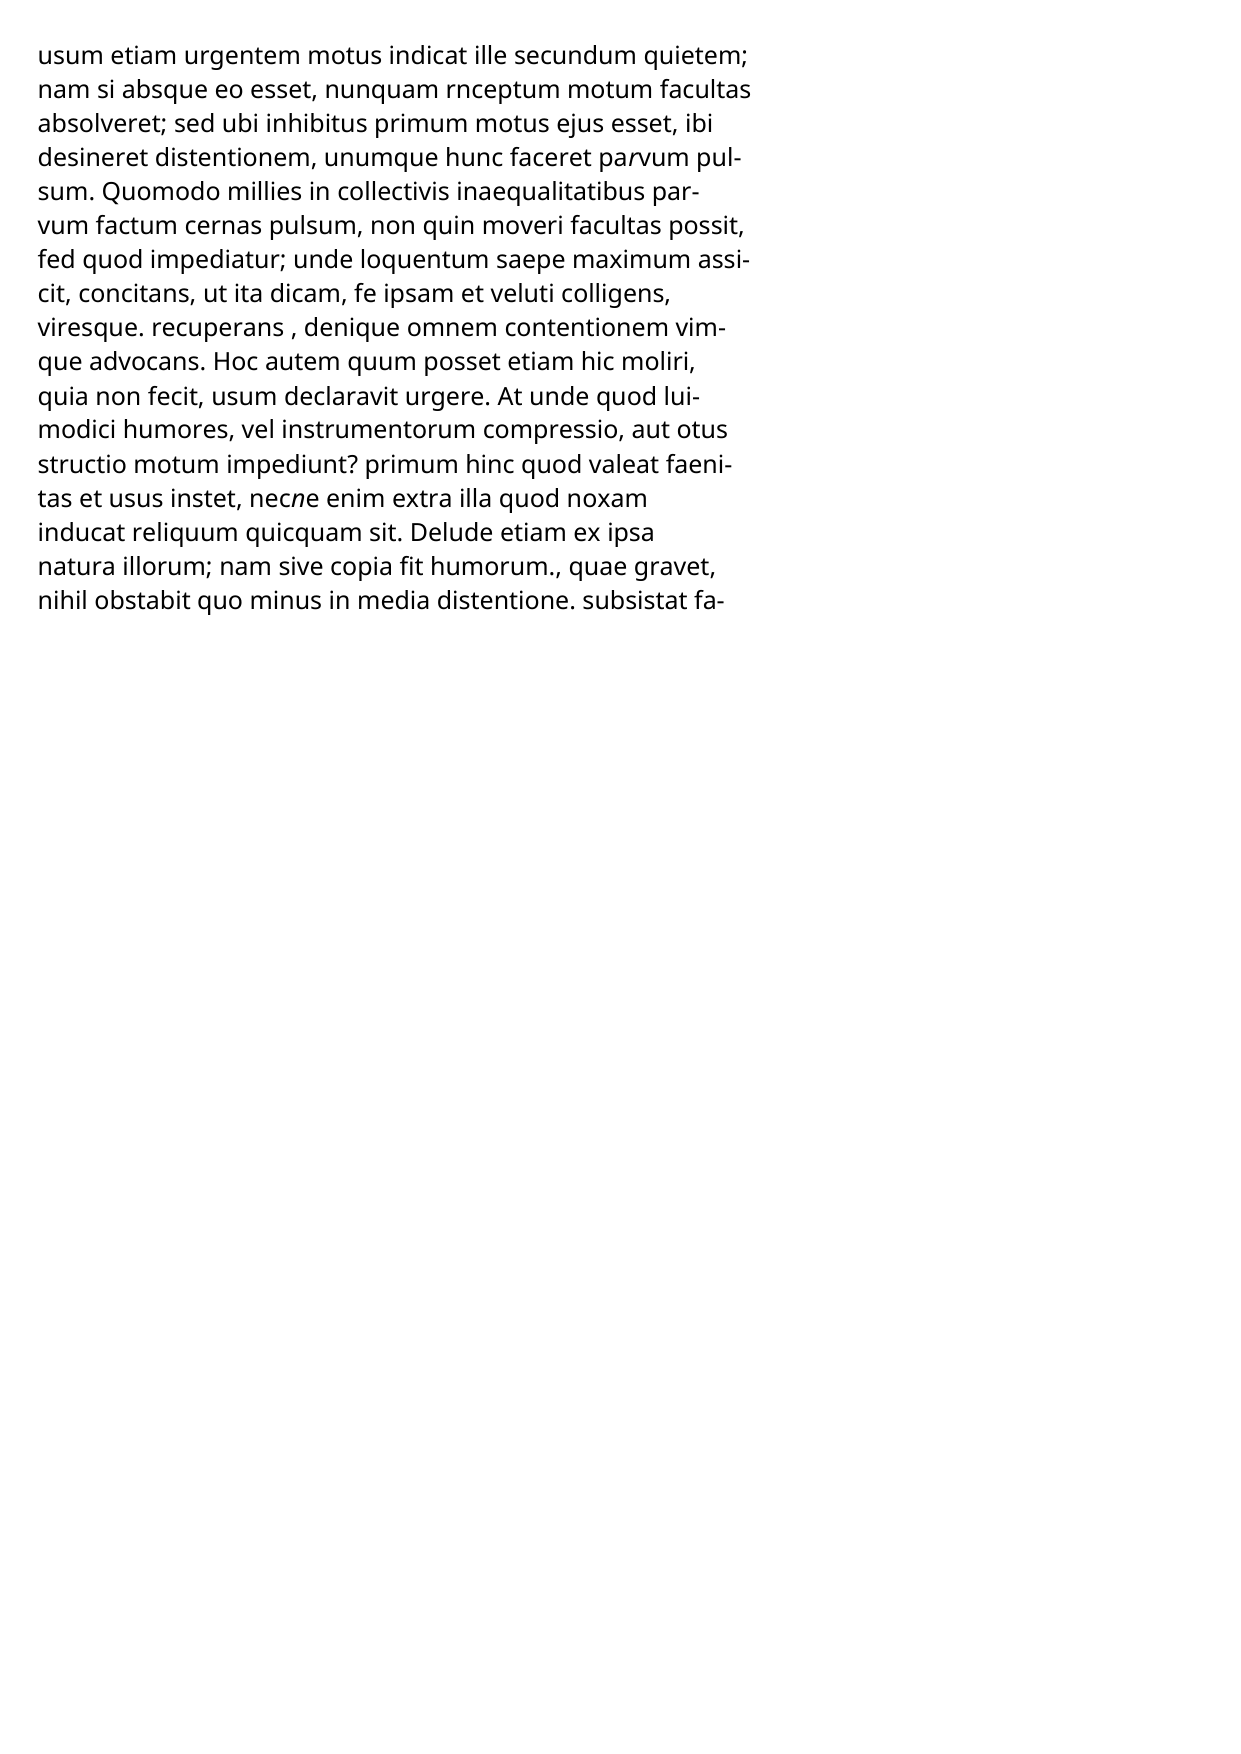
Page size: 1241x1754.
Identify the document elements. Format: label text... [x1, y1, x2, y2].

text usum etiam urgentem motus indicat ille secundum quietem; nam si absque eo esset, nunquam rnceptum motum facultas absolveret; sed ubi inhibitus primum motus ejus esset, ibi desineret distentionem, unumque hunc faceret parvum pul- sum. Quomodo millies in collectivis inaequalitatibus par- vum factum cernas pulsum, non quin moveri facultas possit, fed quod impediatur; unde loquentum saepe maximum assi- cit, concitans, ut ita dicam, fe ipsam et veluti colligens, viresque. recuperans , denique omnem contentionem vim- que advocans. Hoc autem quum posset etiam hic moliri, quia non fecit, usum declaravit urgere. At unde quod lui- modici humores, vel instrumentorum compressio, aut otus structio motum impediunt? primum hinc quod valeat faeni- tas et usus instet, necne enim extra illa quod noxam inducat reliquum quicquam sit. Delude etiam ex ipsa natura illorum; nam sive copia fit humorum., quae gravet, nihil obstabit quo minus in media distentione. subsistat fa- [37, 37, 1203, 617]
